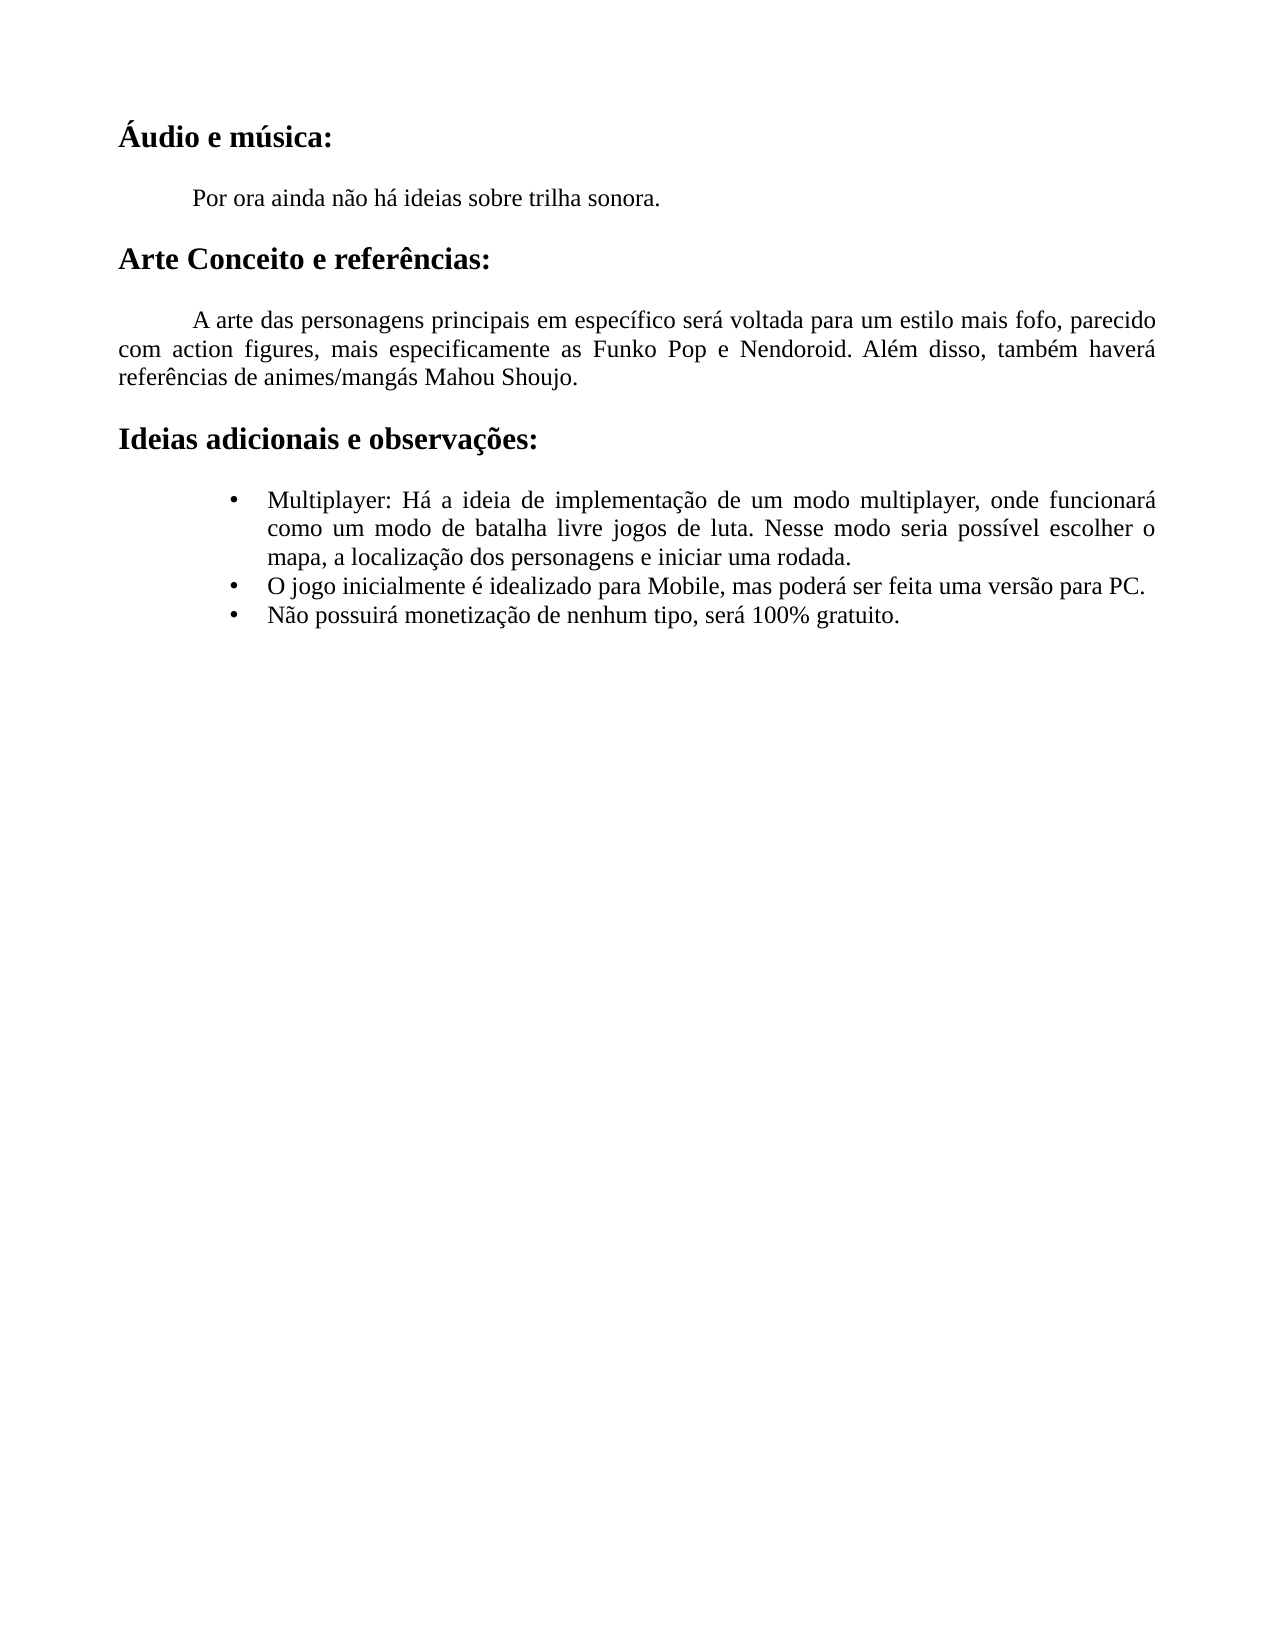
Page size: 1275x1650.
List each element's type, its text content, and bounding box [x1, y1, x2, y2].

text Por ora ainda não há ideias sobre trilha sonora. [118, 183, 1157, 212]
text Ideias adicionais e observações: [118, 420, 1157, 456]
list O jogo inicialmente é idealizado para Mobile, mas poderá ser feita uma versão para PC. [229, 571, 1157, 600]
list Multiplayer: Há a ideia de implementação de um modo multiplayer, onde funcionará como um modo de batalha livre jogos de luta. Nesse modo seria possível escolher o mapa, a localização dos personagens e iniciar uma rodada. [229, 485, 1157, 571]
text Arte Conceito e referências: [118, 240, 1157, 276]
text A arte das personagens principais em específico será voltada para um estilo mais fofo, parecido com action figures, mais especificamente as Funko Pop e Nendoroid. Além disso, também haverá referências de animes/mangás Mahou Shoujo. [118, 305, 1157, 391]
text Áudio e música: [118, 118, 1157, 154]
list Não possuirá monetização de nenhum tipo, será 100% gratuito. [229, 600, 1157, 628]
